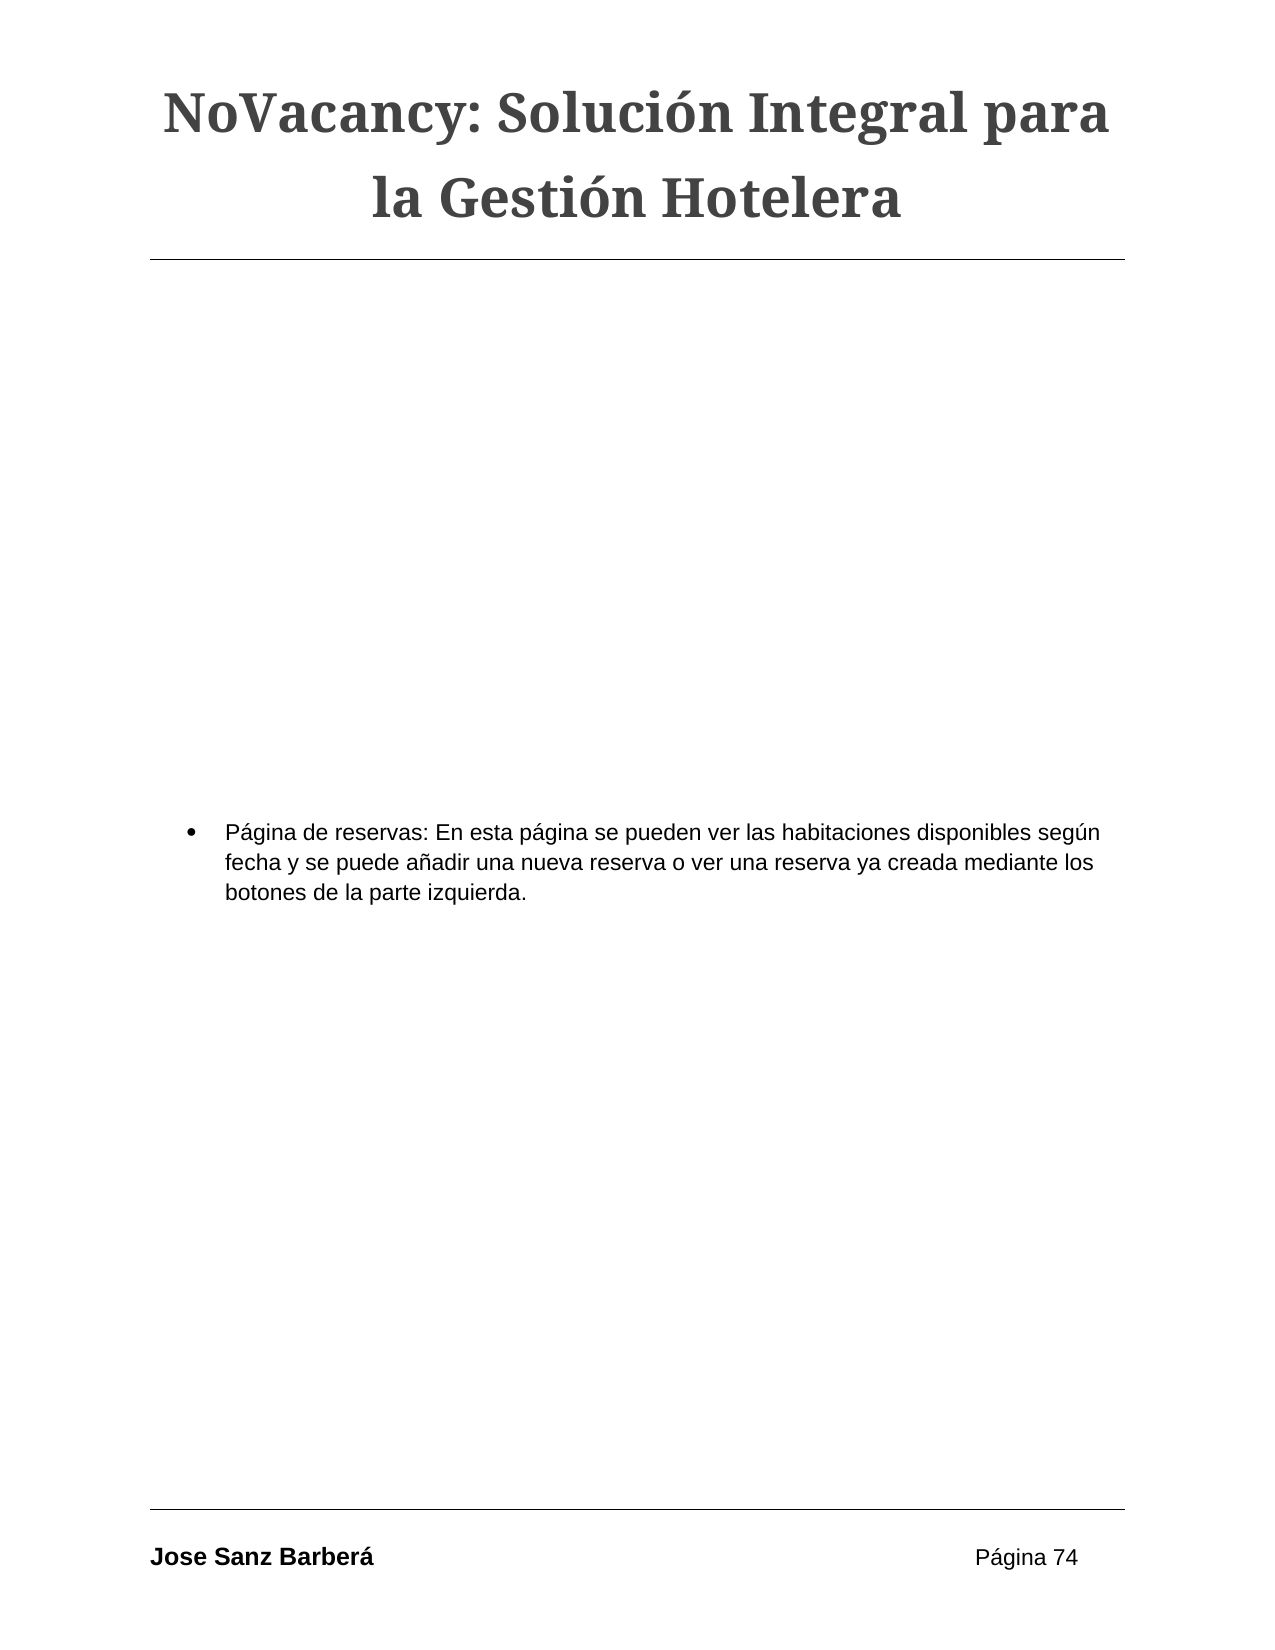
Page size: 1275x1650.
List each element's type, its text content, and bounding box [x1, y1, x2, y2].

list Página de reservas: En esta página se pueden ver las habitaciones disponibles según fecha y se puede añadir una nueva reserva o ver una reserva ya creada mediante los botones de la parte izquierda. [187, 818, 1125, 905]
